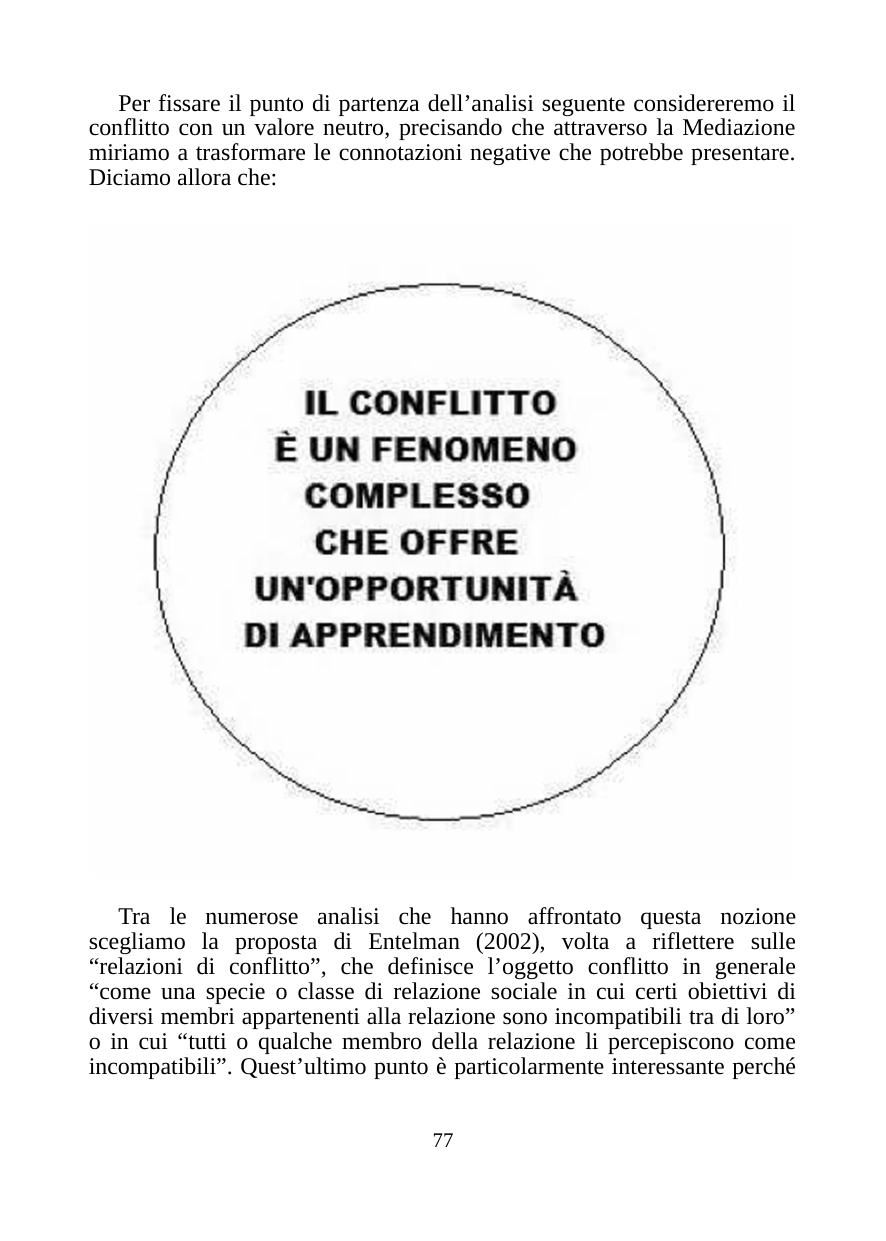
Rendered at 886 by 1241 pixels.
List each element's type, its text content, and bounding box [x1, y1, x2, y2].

text Per fissare il punto di partenza dell’analisi seguente considereremo il conflitto con un valore neutro, precisando che attraverso la Mediazione miriamo a trasformare le connotazioni negative che potrebbe presentare. Diciamo allora che: [88, 88, 797, 191]
picture [88, 218, 798, 878]
text Tra le numerose analisi che hanno affrontato questa nozione scegliamo la proposta di Entelman (2002), volta a riflettere sulle “relazioni di conflitto”, che definisce l’oggetto conflitto in generale “come una specie o classe di relazione sociale in cui certi obiettivi di diversi membri appartenenti alla relazione sono incompatibili tra di loro” o in cui “tutti o qualche membro della relazione li percepiscono come incompatibili”. Quest’ultimo punto è particolarmente interessante perché [88, 902, 797, 1079]
